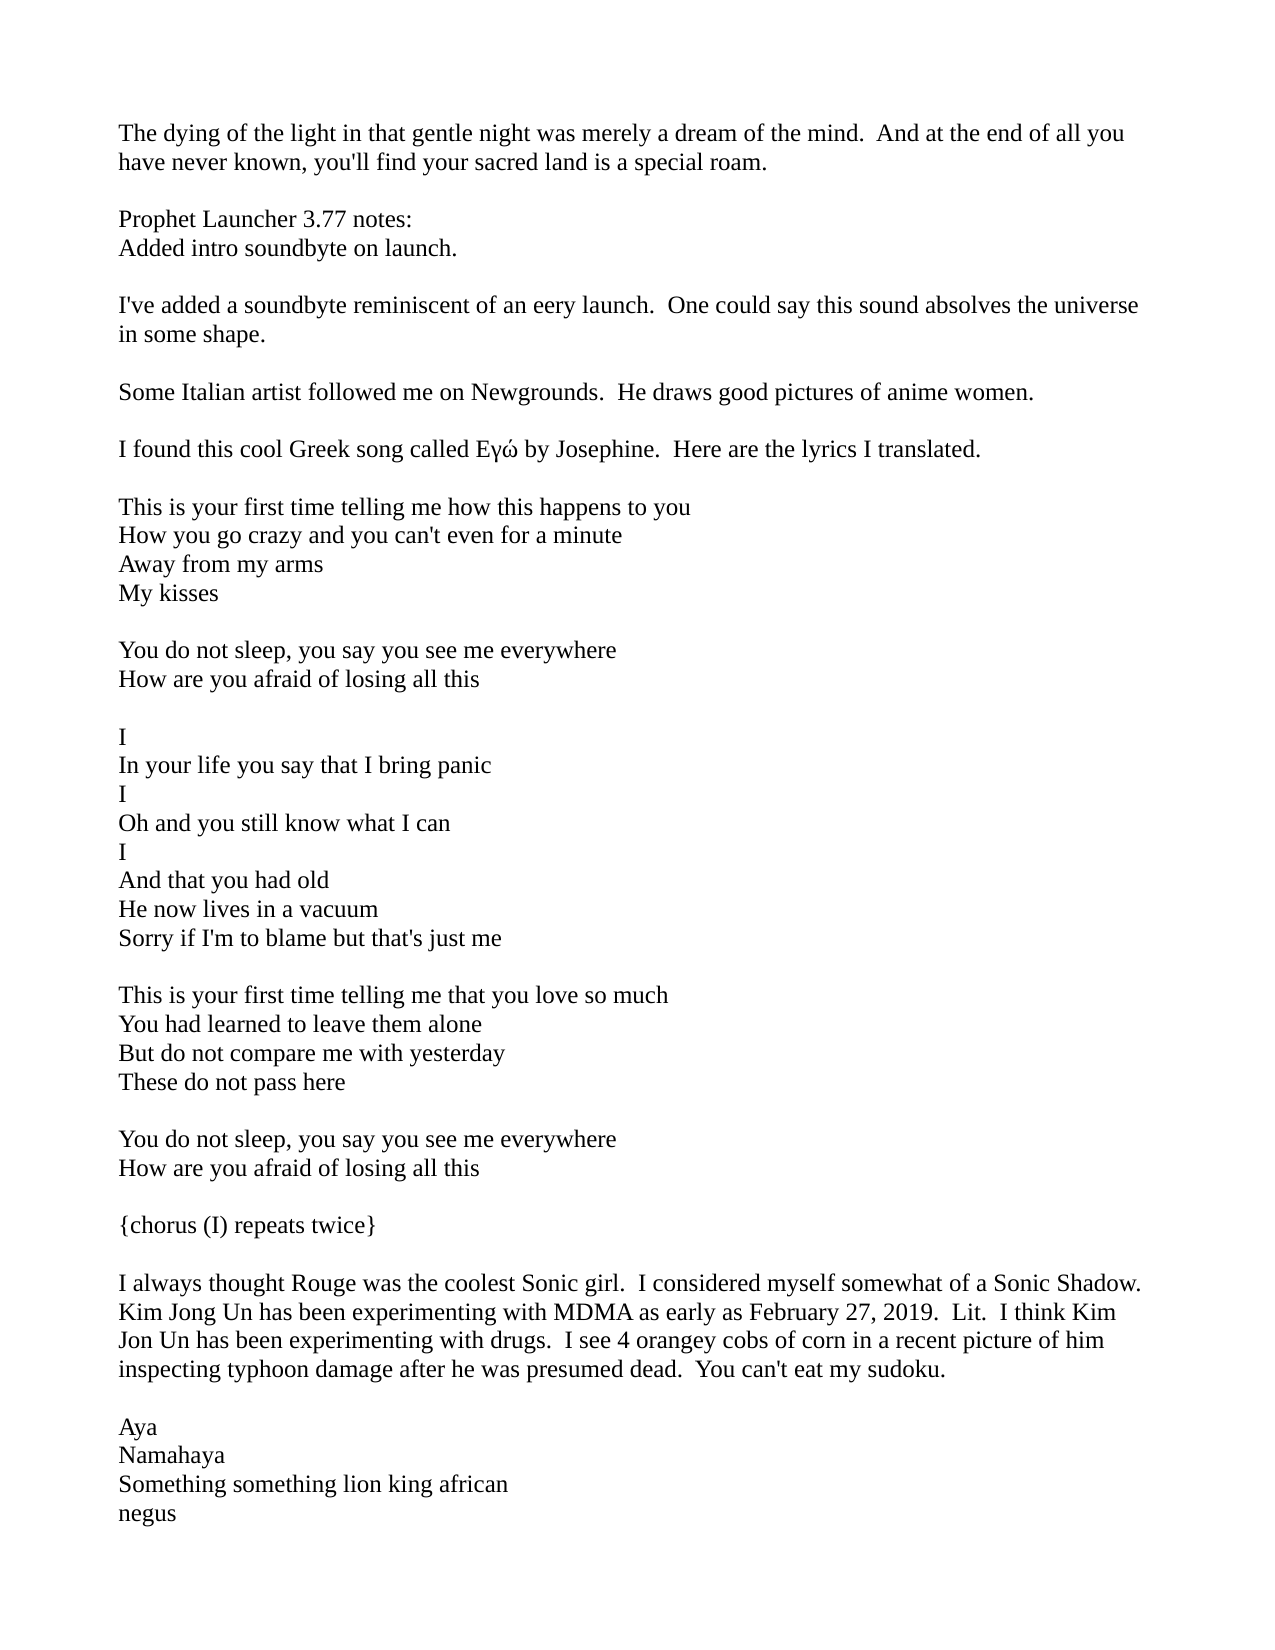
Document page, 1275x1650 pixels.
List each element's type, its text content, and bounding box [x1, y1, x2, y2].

text I [118, 722, 1157, 751]
text And that you had old [118, 866, 1157, 894]
text I found this cool Greek song called Εγώ by Josephine. Here are the lyrics I translated. [118, 434, 1157, 463]
text But do not compare me with yesterday [118, 1038, 1157, 1067]
text These do not pass here [118, 1067, 1157, 1096]
text Sorry if I'm to blame but that's just me [118, 923, 1157, 952]
text You do not sleep, you say you see me everywhere [118, 1124, 1157, 1153]
text The dying of the light in that gentle night was merely a dream of the mind. And at the end of all you have never known, you'll find your sacred land is a special roam. [118, 118, 1157, 176]
text You do not sleep, you say you see me everywhere [118, 636, 1157, 664]
text Prophet Launcher 3.77 notes: [118, 204, 1157, 233]
text How are you afraid of losing all this [118, 1153, 1157, 1182]
text Something something lion king african [118, 1469, 1157, 1498]
text In your life you say that I bring panic [118, 751, 1157, 779]
text This is your first time telling me that you love so much [118, 981, 1157, 1009]
text Oh and you still know what I can [118, 808, 1157, 837]
text You had learned to leave them alone [118, 1009, 1157, 1038]
text This is your first time telling me how this happens to you [118, 492, 1157, 521]
text I [118, 779, 1157, 808]
text Some Italian artist followed me on Newgrounds. He draws good pictures of anime women. [118, 377, 1157, 406]
text How you go crazy and you can't even for a minute [118, 521, 1157, 549]
text Aya [118, 1412, 1157, 1441]
text negus [118, 1498, 1157, 1527]
text I always thought Rouge was the coolest Sonic girl. I considered myself somewhat of a Sonic Shadow. Kim Jong Un has been experimenting with MDMA as early as February 27, 2019. Lit. I think Kim Jon Un has been experimenting with drugs. I see 4 orangey cobs of corn in a recent picture of him inspecting typhoon damage after he was presumed dead. You can't eat my sudoku. [118, 1268, 1157, 1383]
text Namahaya [118, 1441, 1157, 1469]
text I [118, 837, 1157, 866]
text ​I've added a soundbyte reminiscent of an eery launch. One could say this sound absolves the universe in some shape. [118, 291, 1157, 348]
text How are you afraid of losing all this [118, 664, 1157, 693]
text Added intro soundbyte on launch. [118, 233, 1157, 262]
text My kisses [118, 578, 1157, 607]
text He now lives in a vacuum [118, 894, 1157, 923]
text Away from my arms [118, 549, 1157, 578]
text {chorus (I) repeats twice} [118, 1211, 1157, 1239]
